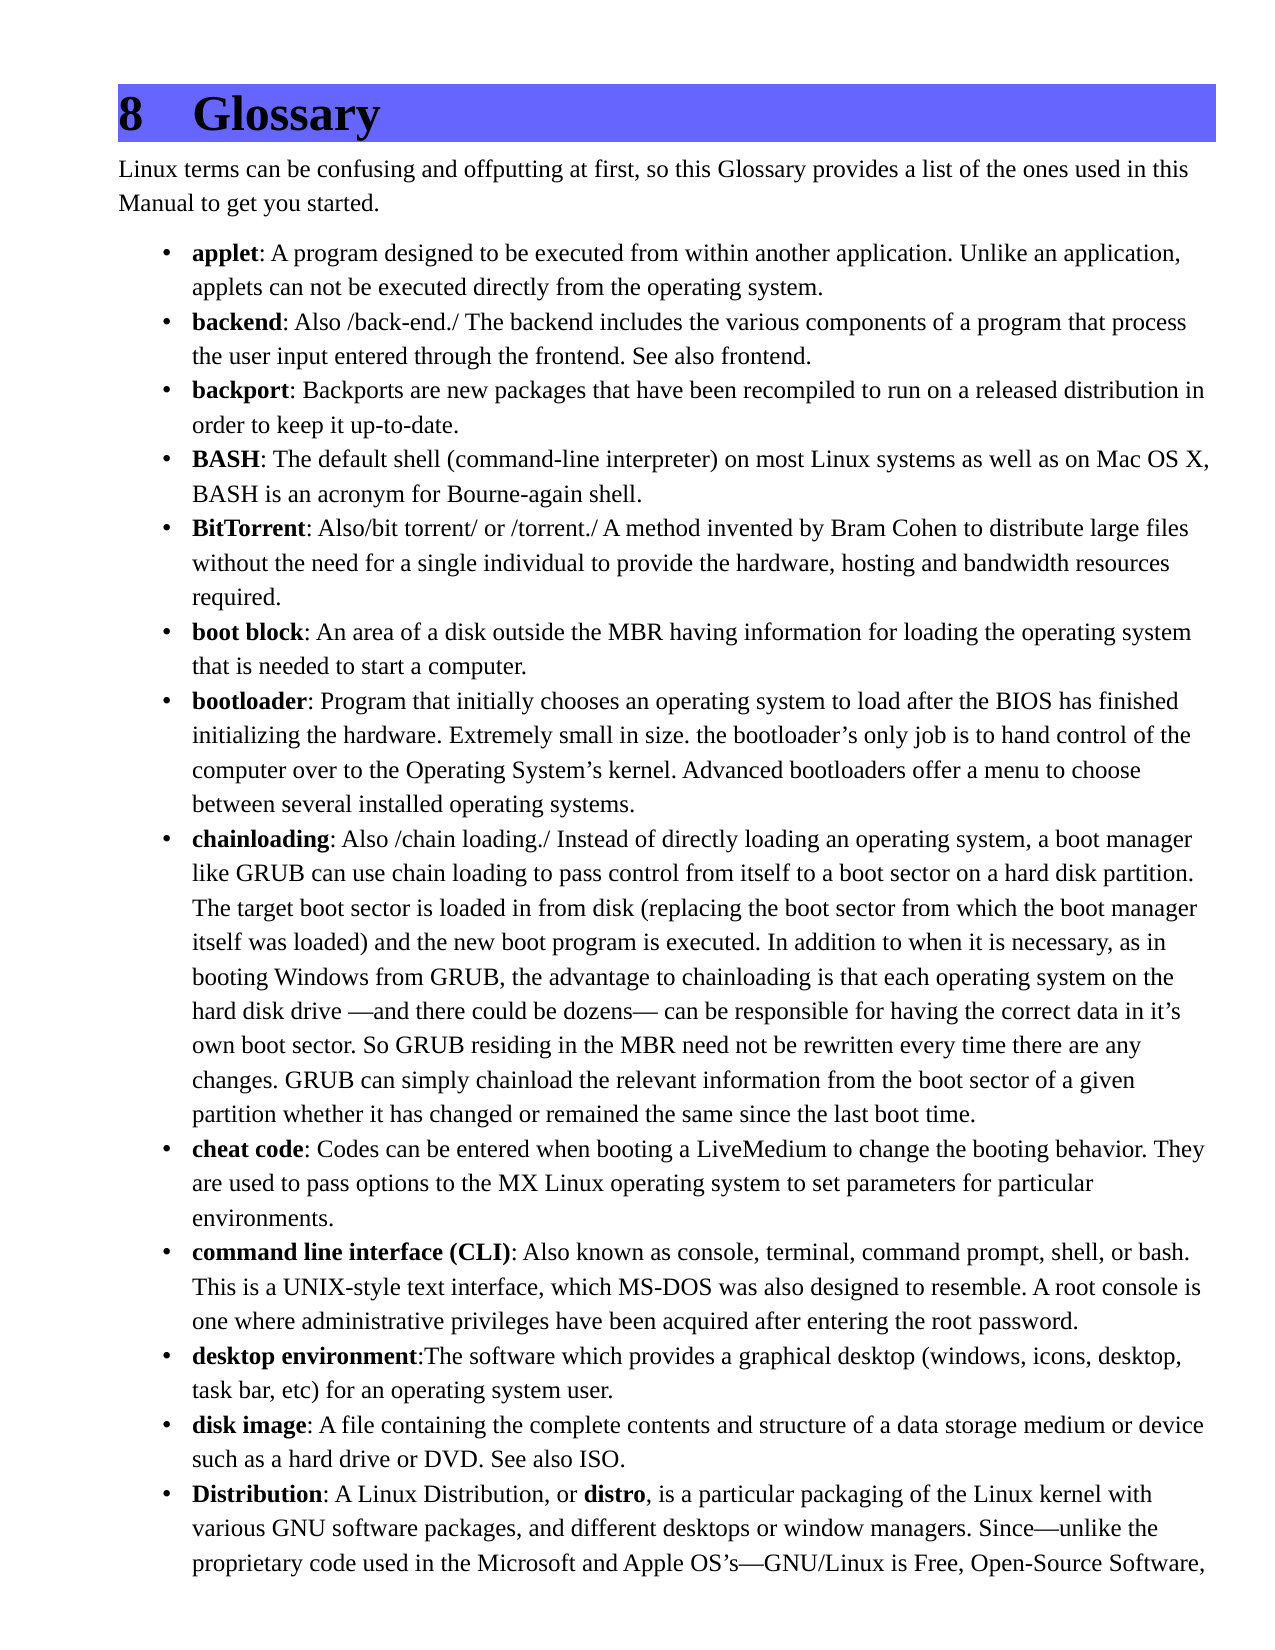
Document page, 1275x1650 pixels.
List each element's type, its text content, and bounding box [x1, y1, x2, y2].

list disk image: A file containing the complete contents and structure of a data storage medium or device such as a hard drive or DVD. See also ISO. [162, 1410, 1216, 1473]
list applet: A program designed to be executed from within another application. Unlike an application, applets can not be executed directly from the operating system. [162, 238, 1216, 301]
list cheat code: Codes can be entered when booting a LiveMedium to change the booting behavior. They are used to pass options to the MX Linux operating system to set parameters for particular environments. [162, 1134, 1216, 1232]
list backend: Also /back-end./ The backend includes the various components of a program that process the user input entered through the frontend. See also frontend. [162, 307, 1216, 370]
list BASH: The default shell (command-line interpreter) on most Linux systems as well as on Mac OS X, BASH is an acronym for Bourne-again shell. [162, 444, 1216, 508]
list Distribution: A Linux Distribution, or distro, is a particular packaging of the Linux kernel with various GNU software packages, and different desktops or window managers. Since—unlike the proprietary code used in the Microsoft and Apple OS’s—GNU/Linux is Free, Open-Source Software, [162, 1479, 1216, 1577]
list bootloader: Program that initially chooses an operating system to load after the BIOS has finished initializing the hardware. Extremely small in size. the bootloader’s only job is to hand control of the computer over to the Operating System’s kernel. Advanced bootloaders offer a menu to choose between several installed operating systems. [162, 686, 1216, 818]
subtitle 8 Glossary [118, 84, 1216, 142]
list BitTorrent: Also/bit torrent/ or /torrent./ A method invented by Bram Cohen to distribute large files without the need for a single individual to provide the hardware, hosting and bandwidth resources required. [162, 513, 1216, 611]
list backport: Backports are new packages that have been recompiled to run on a released distribution in order to keep it up-to-date. [162, 376, 1216, 439]
list boot block: An area of a disk outside the MBR having information for loading the operating system that is needed to start a computer. [162, 617, 1216, 680]
list chainloading: Also /chain loading./ Instead of directly loading an operating system, a boot manager like GRUB can use chain loading to pass control from itself to a boot sector on a hard disk partition. The target boot sector is loaded in from disk (replacing the boot sector from which the boot manager itself was loaded) and the new boot program is executed. In addition to when it is necessary, as in booting Windows from GRUB, the advantage to chainloading is that each operating system on the hard disk drive —and there could be dozens— can be responsible for having the correct data in it’s own boot sector. So GRUB residing in the MBR need not be rewritten every time there are any changes. GRUB can simply chainload the relevant information from the boot sector of a given partition whether it has changed or remained the same since the last boot time. [162, 824, 1216, 1128]
list command line interface (CLI): Also known as console, terminal, command prompt, shell, or bash. This is a UNIX-style text interface, which MS-DOS was also designed to resemble. A root console is one where administrative privileges have been acquired after entering the root password. [162, 1237, 1216, 1335]
text Linux terms can be confusing and offputting at first, so this Glossary provides a list of the ones used in this Manual to get you started. [118, 154, 1216, 217]
list desktop environment:The software which provides a graphical desktop (windows, icons, desktop, task bar, etc) for an operating system user. [162, 1341, 1216, 1404]
